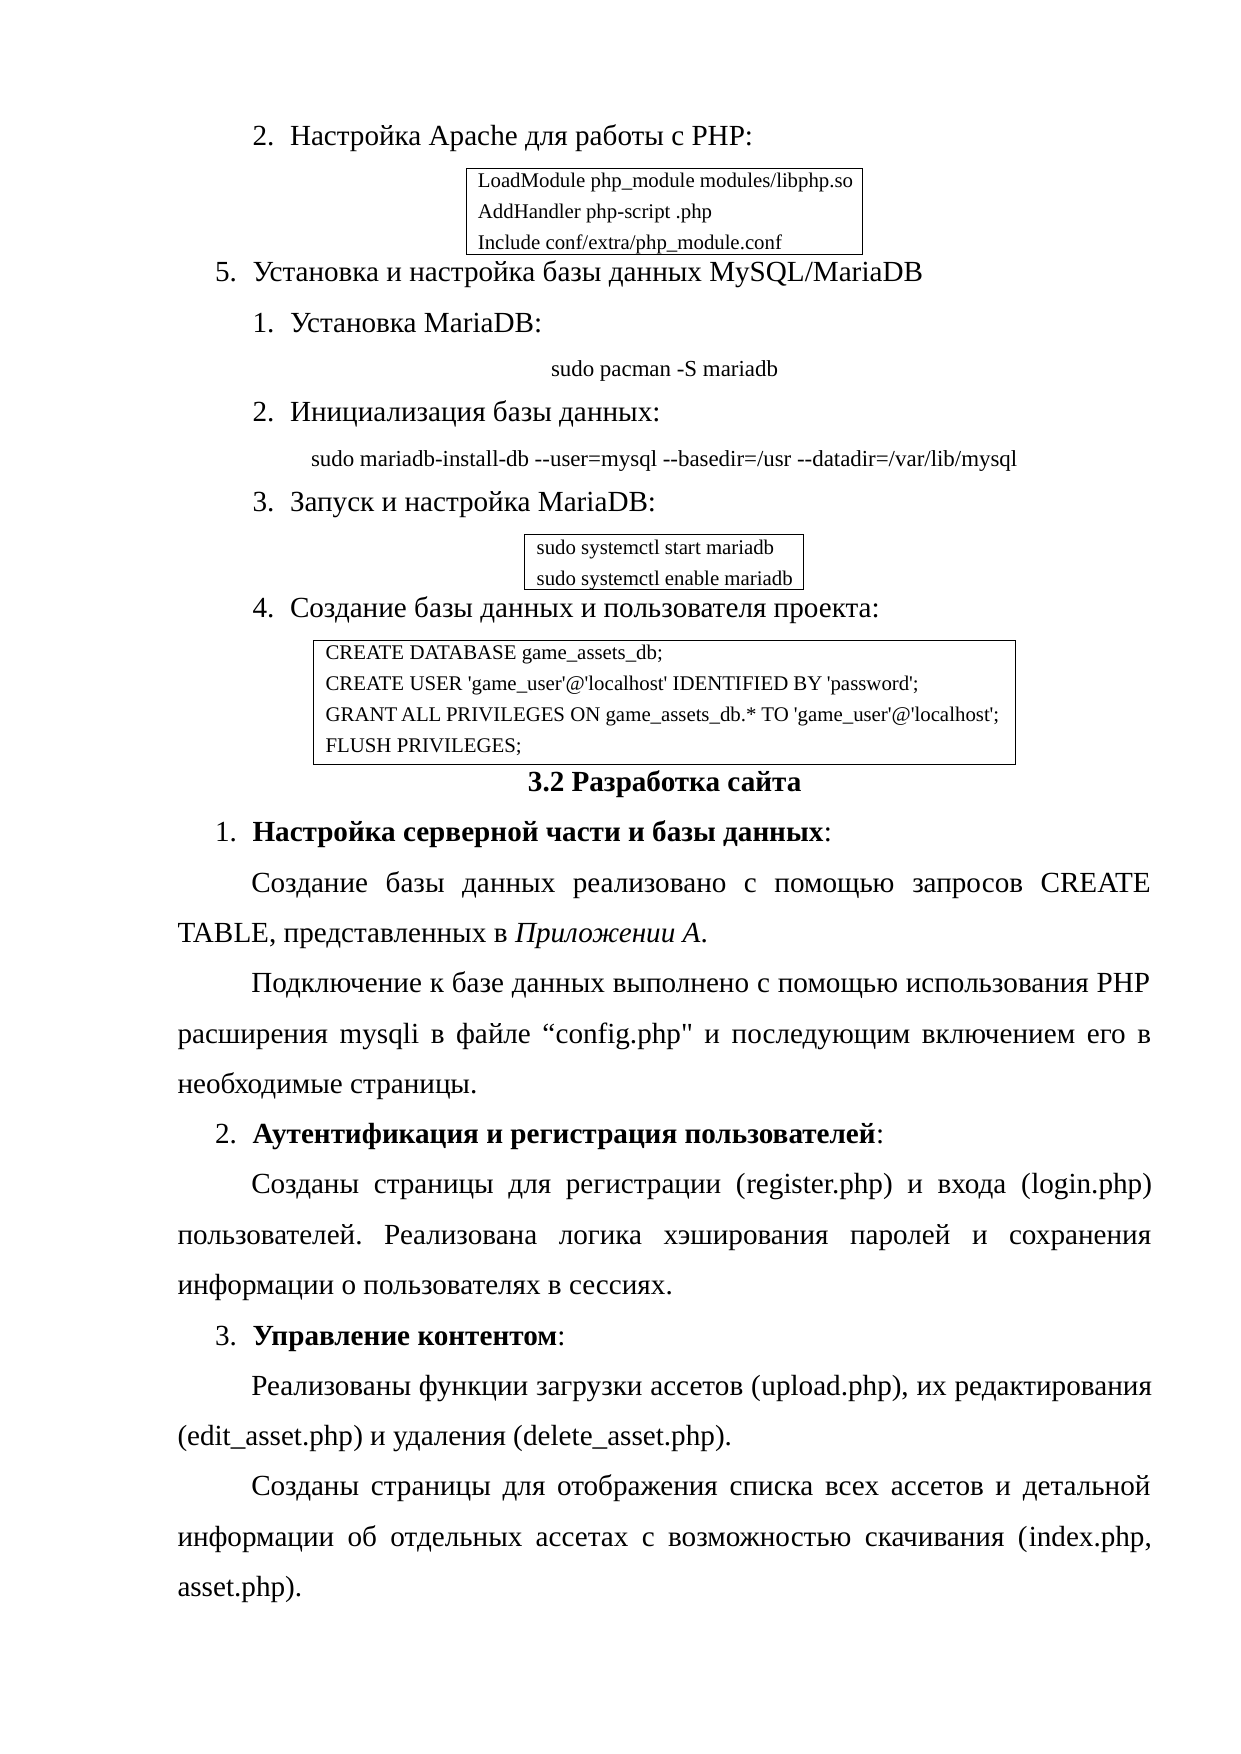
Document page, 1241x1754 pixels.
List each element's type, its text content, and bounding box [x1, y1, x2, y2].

list Установка MariaDB: [252, 305, 1152, 338]
text Созданы страницы для регистрации (register.php) и входа (login.php) пользователей. Реализована логика хэширования паролей и сохранения информации о пользователях в сессиях. [177, 1167, 1152, 1301]
list Настройка серверной части и базы данных: [215, 814, 1152, 848]
subtitle 3.2 Разработка сайта [177, 764, 1152, 798]
list Настройка Apache для работы с PHP: [252, 118, 1152, 152]
text Подключение к базе данных выполнено с помощью использования PHP расширения mysqli в файле “config.php" и последующим включением его в необходимые страницы. [177, 965, 1152, 1099]
list Инициализация базы данных: [252, 394, 1152, 428]
list Аутентификация и регистрация пользователей: [215, 1116, 1152, 1150]
text Создание базы данных реализовано с помощью запросов CREATE TABLE, представленных в Приложении А. [177, 865, 1152, 949]
list Запуск и настройка MariaDB: [252, 484, 1152, 518]
list Управление контентом: [215, 1318, 1152, 1351]
text Реализованы функции загрузки ассетов (upload.php), их редактирования (edit_asset.php) и удаления (delete_asset.php). [177, 1368, 1152, 1452]
list Создание базы данных и пользователя проекта: [252, 590, 1152, 623]
text sudo pacman -S mariadb [177, 355, 1152, 381]
text Созданы страницы для отображения списка всех ассетов и детальной информации об отдельных ассетах с возможностью скачивания (index.php, asset.php). [177, 1468, 1152, 1603]
text sudo mariadb-install-db --user=mysql --basedir=/usr --datadir=/var/lib/mysql [177, 445, 1152, 471]
list Установка и настройка базы данных MySQL/MariaDB [215, 254, 1152, 288]
